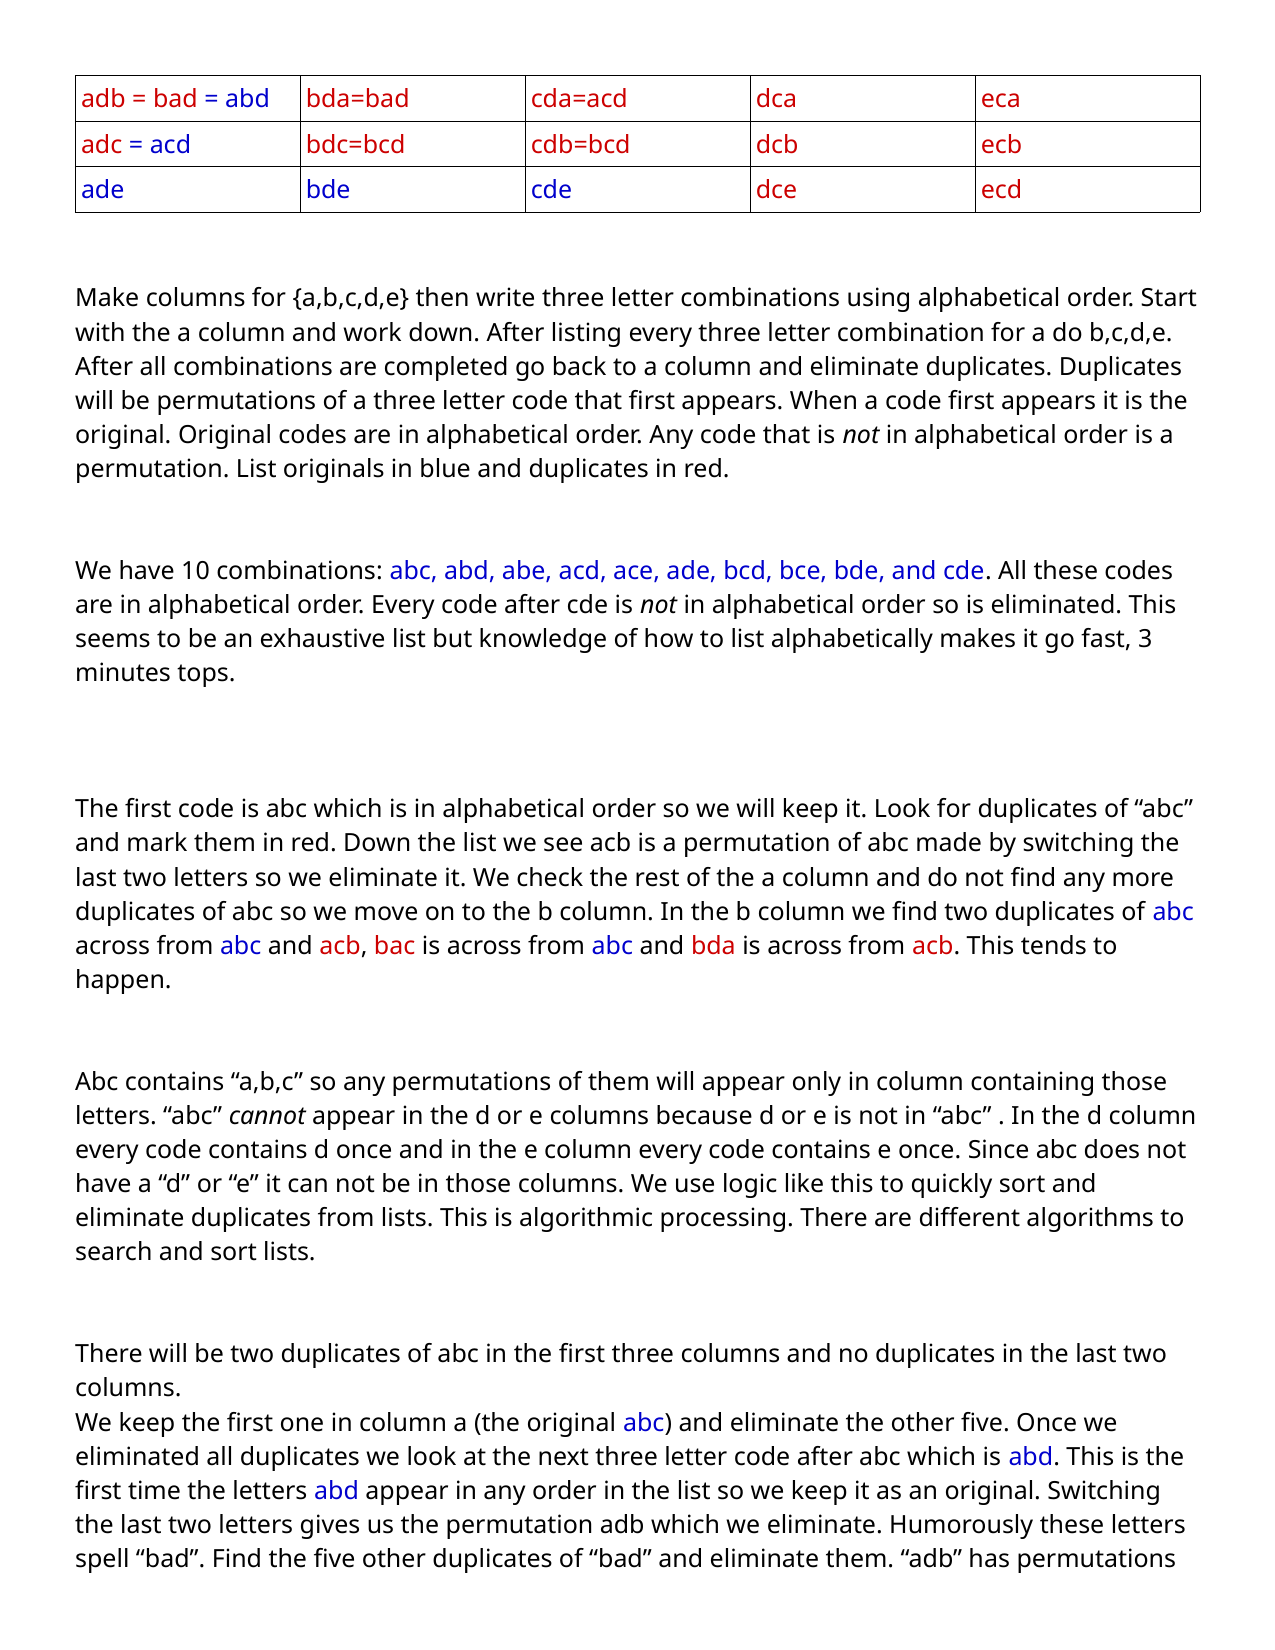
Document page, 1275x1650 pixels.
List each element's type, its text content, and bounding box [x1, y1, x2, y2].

table_cell cdb=bcd [526, 122, 750, 166]
table_cell ecb [976, 122, 1200, 166]
table_cell dce [751, 167, 975, 212]
text There will be two duplicates of abc in the first three columns and no duplicates in the last two columns. [75, 1336, 1200, 1404]
table_cell ecd [976, 167, 1200, 212]
table_cell dcb [751, 122, 975, 166]
table_cell cda=acd [526, 76, 750, 121]
table_cell ade [76, 167, 300, 212]
text Abc contains “a,b,c” so any permutations of them will appear only in column containing those letters. “abc” cannot appear in the d or e columns because d or e is not in “abc” . In the d column every code contains d once and in the e column every code contains e once. Since abc does not have a “d” or “e” it can not be in those columns. We use logic like this to quickly sort and eliminate duplicates from lists. This is algorithmic processing. There are different algorithms to search and sort lists. [75, 1063, 1200, 1268]
text We have 10 combinations: abc, abd, abe, acd, ace, ade, bcd, bce, bde, and cde. All these codes are in alphabetical order. Every code after cde is not in alphabetical order so is eliminated. This seems to be an exhaustive list but knowledge of how to list alphabetically makes it go fast, 3 minutes tops. [75, 553, 1200, 689]
table_cell bde [301, 167, 525, 212]
text Make columns for {a,b,c,d,e} then write three letter combinations using alphabetical order. Start with the a column and work down. After listing every three letter combination for a do b,c,d,e. After all combinations are completed go back to a column and eliminate duplicates. Duplicates will be permutations of a three letter code that first appears. When a code first appears it is the original. Original codes are in alphabetical order. Any code that is not in alphabetical order is a permutation. List originals in blue and duplicates in red. [75, 280, 1200, 484]
table_cell cde [526, 167, 750, 212]
text The first code is abc which is in alphabetical order so we will keep it. Look for duplicates of “abc” and mark them in red. Down the list we see acb is a permutation of abc made by switching the last two letters so we eliminate it. We check the rest of the a column and do not find any more duplicates of abc so we move on to the b column. In the b column we find two duplicates of abc across from abc and acb, bac is across from abc and bda is across from acb. This tends to happen. [75, 757, 1200, 995]
table_cell bdc=bcd [301, 122, 525, 166]
table_cell adc = acd [76, 122, 300, 166]
text We keep the first one in column a (the original abc) and eliminate the other five. Once we eliminated all duplicates we look at the next three letter code after abc which is abd. This is the first time the letters abd appear in any order in the list so we keep it as an original. Switching the last two letters gives us the permutation adb which we eliminate. Humorously these letters spell “bad”. Find the five other duplicates of “bad” and eliminate them. “adb” has permutations [75, 1404, 1200, 1574]
table_cell bda=bad [301, 76, 525, 121]
table_cell dca [751, 76, 975, 121]
table_cell eca [976, 76, 1200, 121]
table_cell adb = bad = abd [76, 76, 300, 121]
